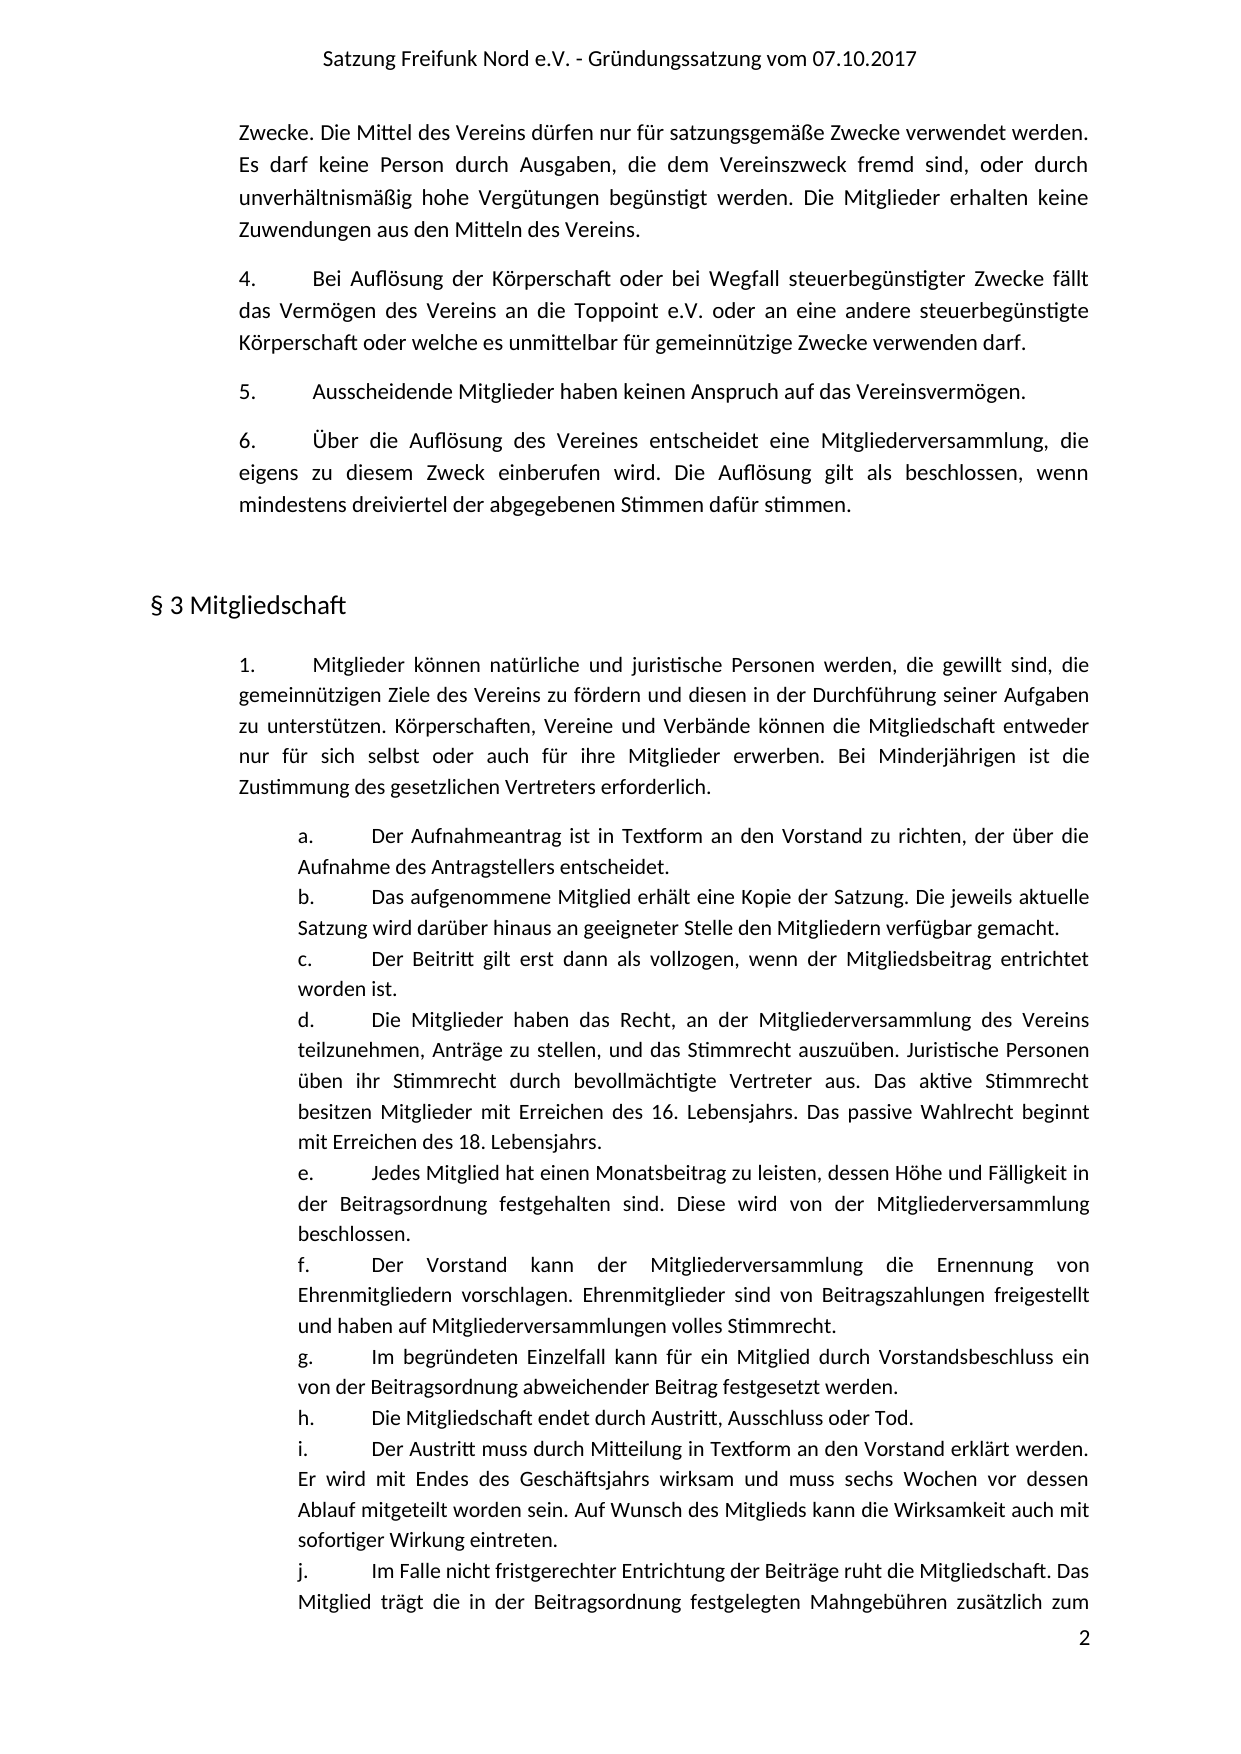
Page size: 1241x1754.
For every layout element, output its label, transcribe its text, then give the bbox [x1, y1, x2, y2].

list Das aufgenommene Mitglied erhält eine Kopie der Satzung. Die jeweils aktuelle Satzung wird darüber hinaus an geeigneter Stelle den Mit­gliedern verfügbar gemacht. [298, 883, 1090, 941]
list Die Mitglieder haben das Recht, an der Mitgliederversammlung des Vereins teilzunehmen, Anträge zu stellen, und das Stimmrecht auszuüben. Juristische Personen üben ihr Stimmrecht durch bevollmächtigte Vertreter aus. Das aktive Stimmrecht besitzen Mitglieder mit Erreichen des 16. Lebensjahrs. Das passive Wahlrecht beginnt mit Erreichen des 18. Lebensjahrs. [298, 1006, 1090, 1155]
list Bei Auflösung der Körperschaft oder bei Wegfall steuerbegünstigter Zwecke fällt das Vermögen des Vereins an die Toppoint e.V. oder an eine andere steuerbegünstigte Körperschaft oder welche es unmittelbar für gemeinnützige Zwecke verwenden darf. [239, 264, 1090, 356]
list Jedes Mitglied hat einen Monatsbeitrag zu leisten, dessen Höhe und Fälligkeit in der Beitragsordnung festgehalten sind. Diese wird von der Mitgliederversammlung beschlossen. [298, 1159, 1090, 1247]
list Die Mitgliedschaft endet durch Austritt, Ausschluss oder Tod. [298, 1404, 1090, 1431]
subtitle § 3 Mitgliedschaft [150, 588, 1090, 621]
list Der Austritt muss durch Mitteilung in Textform an den Vorstand erklärt werden. Er wird mit Endes des Geschäftsjahrs wirksam und muss sechs Wochen vor dessen Ablauf mitgeteilt worden sein. Auf Wunsch des Mitglieds kann die Wirksamkeit auch mit sofortiger Wirkung eintreten. [298, 1435, 1090, 1553]
list Über die Auflösung des Vereines entscheidet eine Mitgliederversammlung, die eigens zu diesem Zweck einberufen wird. Die Auflösung gilt als beschlossen, wenn mindestens dreiviertel der abgegebenen Stimmen dafür stimmen. [239, 426, 1090, 518]
list Zwecke. Die Mittel des Vereins dürfen nur für satzungsgemäße Zwecke verwendet werden. Es darf keine Person durch Ausgaben, die dem Vereinszweck fremd sind, oder durch unverhältnismäßig hohe Vergütungen begünstigt werden. Die Mitglieder erhalten keine Zuwendungen aus den Mitteln des Vereins. [239, 118, 1090, 243]
list Der Beitritt gilt erst dann als vollzogen, wenn der Mitgliedsbeitrag entrichtet worden ist. [298, 945, 1090, 1002]
list Im begründeten Einzelfall kann für ein Mitglied durch Vorstandsbeschluss ein von der Beitragsordnung abweichender Beitrag festgesetzt werden. [298, 1343, 1090, 1400]
list Mitglieder können natürliche und juristische Personen werden, die gewillt sind, die gemeinnützigen Ziele des Vereins zu fördern und diesen in der Durchführung seiner Aufgaben zu unterstützen. Körperschaften, Vereine und Verbände können die Mitgliedschaft entweder nur für sich selbst oder auch für ihre Mitglieder erwerben. Bei Minderjährigen ist die Zustimmung des gesetzlichen Vertreters erforderlich. [239, 651, 1090, 800]
list Der Vorstand kann der Mitgliederversammlung die Ernennung von Ehrenmitgliedern vorschlagen. Ehrenmitglieder sind von Beitragszahlungen freigestellt und haben auf Mitgliederversammlungen volles Stimmrecht. [298, 1251, 1090, 1339]
list Im Falle nicht fristgerechter Entrichtung der Beiträge ruht die Mitgliedschaft. Das Mitglied trägt die in der Beitragsordnung festgelegten Mahngebühren zusätzlich zum [298, 1557, 1090, 1614]
list Der Aufnahmeantrag ist in Textform an den Vorstand zu richten, der über die Aufnahme des Antragstellers entscheidet. [298, 822, 1090, 879]
list Ausscheidende Mitglieder haben keinen Anspruch auf das Vereinsvermögen. [239, 377, 1090, 405]
